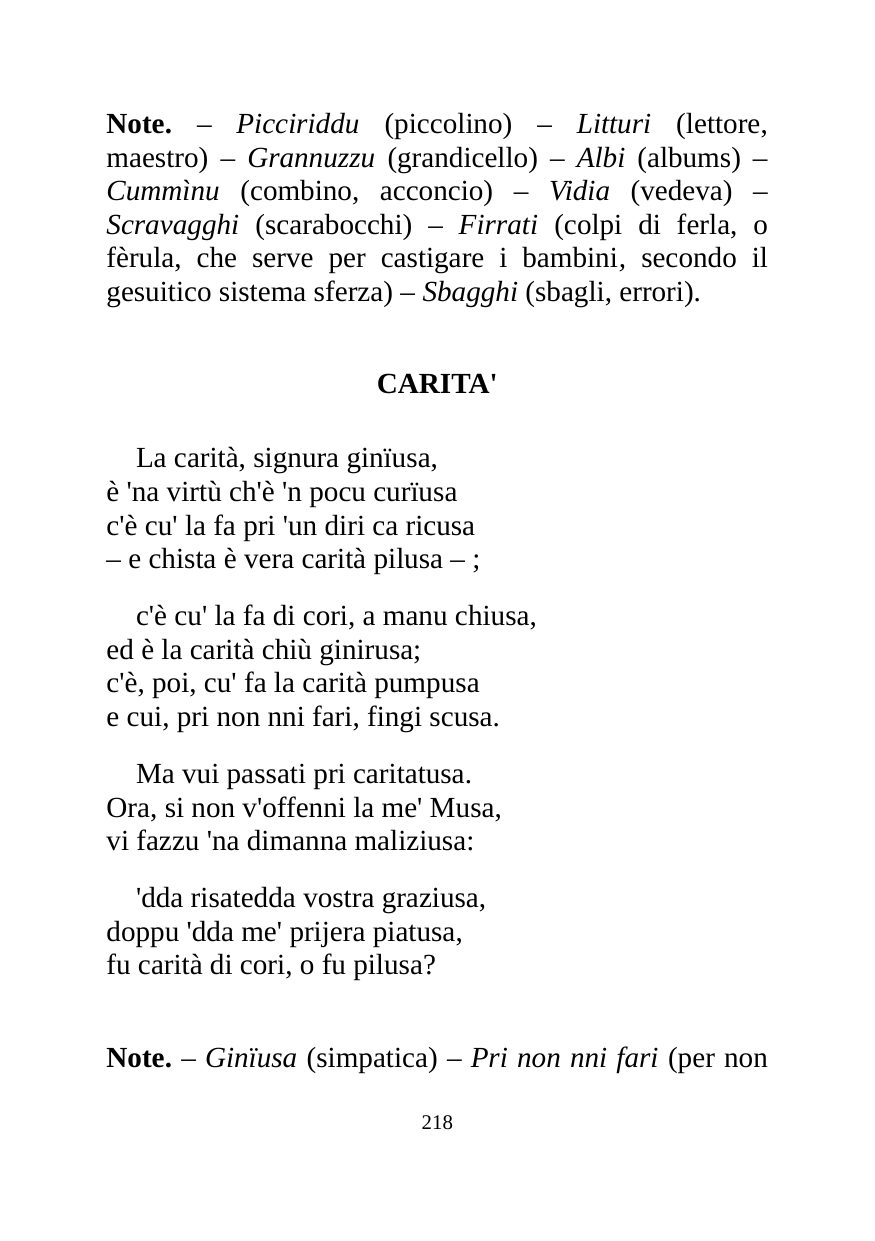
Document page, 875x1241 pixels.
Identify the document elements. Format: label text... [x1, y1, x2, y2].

text La carità, signura ginïusa, [106, 441, 768, 474]
text è 'na virtù ch'è 'n pocu curïusa [106, 474, 768, 508]
text 'dda risatedda vostra graziusa, [106, 880, 768, 914]
text CARITA' [106, 367, 768, 400]
text fu carità di cori, o fu pilusa? [106, 947, 768, 981]
text Ora, si non v'offenni la me' Musa, [106, 790, 768, 823]
text e cui, pri non nni fari, fingi scusa. [106, 699, 768, 732]
text c'è cu' la fa pri 'un diri ca ricusa [106, 508, 768, 541]
text c'è cu' la fa di cori, a manu chiusa, [106, 598, 768, 632]
text Note. – Ginïusa (simpatica) – Pri non nni fari (per non [106, 1040, 768, 1074]
text – e chista è vera carità pilusa – ; [106, 541, 768, 575]
text Ma vui passati pri caritatusa. [106, 756, 768, 790]
text Note. – Picciriddu (piccolino) – Litturi (lettore, maestro) – Grannuzzu (grandicello) – Albi (albums) – Cummìnu (combino, acconcio) – Vidia (vedeva) – Scravagghi (scarabocchi) – Firrati (colpi di ferla, o fèrula, che serve per castigare i bambini, secondo il gesuitico sistema sferza) – Sbagghi (sbagli, errori). [106, 106, 768, 307]
text doppu 'dda me' prijera piatusa, [106, 914, 768, 947]
text vi fazzu 'na dimanna maliziusa: [106, 823, 768, 857]
text c'è, poi, cu' fa la carità pumpusa [106, 665, 768, 699]
text ed è la carità chiù ginirusa; [106, 632, 768, 665]
